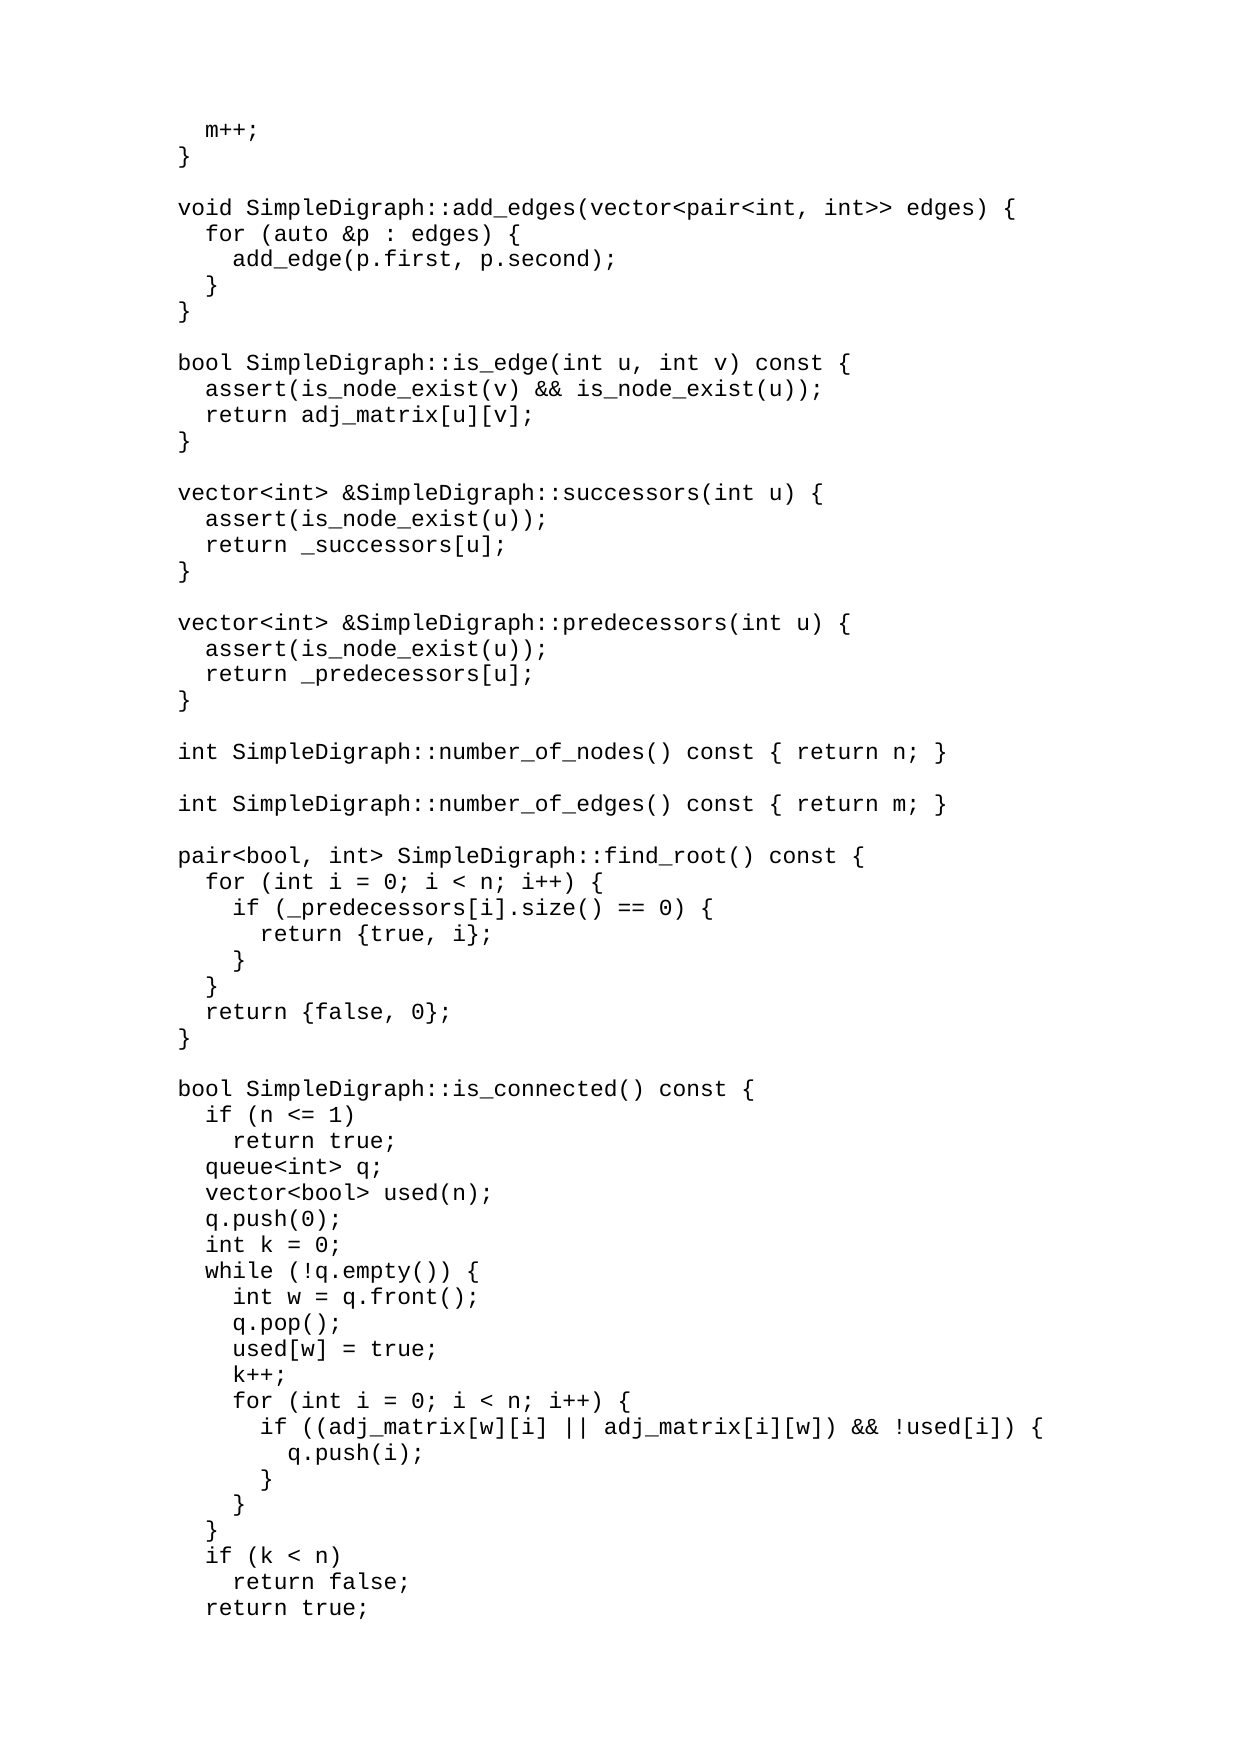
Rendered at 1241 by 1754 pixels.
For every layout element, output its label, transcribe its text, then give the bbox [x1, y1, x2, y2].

text vector<bool> used(n); [177, 1182, 1152, 1207]
text } [177, 1493, 1152, 1519]
text for (auto &p : edges) { [177, 222, 1152, 248]
text k++; [177, 1363, 1152, 1389]
text assert(is_node_exist(v) && is_node_exist(u)); [177, 377, 1152, 403]
text } [177, 948, 1152, 974]
text } [177, 689, 1152, 715]
text q.pop(); [177, 1311, 1152, 1337]
text } [177, 274, 1152, 300]
text return _predecessors[u]; [177, 663, 1152, 689]
text } [177, 429, 1152, 455]
text if (_predecessors[i].size() == 0) { [177, 896, 1152, 922]
text bool SimpleDigraph::is_connected() const { [177, 1078, 1152, 1104]
text } [177, 1026, 1152, 1052]
text int SimpleDigraph::number_of_nodes() const { return n; } [177, 741, 1152, 767]
text } [177, 559, 1152, 585]
text return {false, 0}; [177, 1000, 1152, 1026]
text vector<int> &SimpleDigraph::successors(int u) { [177, 481, 1152, 507]
text int k = 0; [177, 1233, 1152, 1259]
text q.push(0); [177, 1207, 1152, 1233]
text return true; [177, 1597, 1152, 1622]
text } [177, 974, 1152, 1000]
text } [177, 300, 1152, 326]
text queue<int> q; [177, 1156, 1152, 1182]
text assert(is_node_exist(u)); [177, 637, 1152, 663]
text return true; [177, 1130, 1152, 1156]
text void SimpleDigraph::add_edges(vector<pair<int, int>> edges) { [177, 196, 1152, 222]
text } [177, 144, 1152, 170]
text used[w] = true; [177, 1337, 1152, 1363]
text return {true, i}; [177, 922, 1152, 948]
text pair<bool, int> SimpleDigraph::find_root() const { [177, 844, 1152, 870]
text for (int i = 0; i < n; i++) { [177, 870, 1152, 896]
text int w = q.front(); [177, 1285, 1152, 1311]
text q.push(i); [177, 1441, 1152, 1467]
text if (k < n) [177, 1545, 1152, 1571]
text bool SimpleDigraph::is_edge(int u, int v) const { [177, 352, 1152, 377]
text return _successors[u]; [177, 533, 1152, 559]
text return false; [177, 1571, 1152, 1597]
text if (n <= 1) [177, 1104, 1152, 1130]
text if ((adj_matrix[w][i] || adj_matrix[i][w]) && !used[i]) { [177, 1415, 1152, 1441]
text int SimpleDigraph::number_of_edges() const { return m; } [177, 792, 1152, 818]
text assert(is_node_exist(u)); [177, 507, 1152, 533]
text return adj_matrix[u][v]; [177, 403, 1152, 429]
text vector<int> &SimpleDigraph::predecessors(int u) { [177, 611, 1152, 637]
text } [177, 1467, 1152, 1493]
text for (int i = 0; i < n; i++) { [177, 1389, 1152, 1415]
text add_edge(p.first, p.second); [177, 248, 1152, 274]
text } [177, 1519, 1152, 1545]
text while (!q.empty()) { [177, 1259, 1152, 1285]
text m++; [177, 118, 1152, 144]
